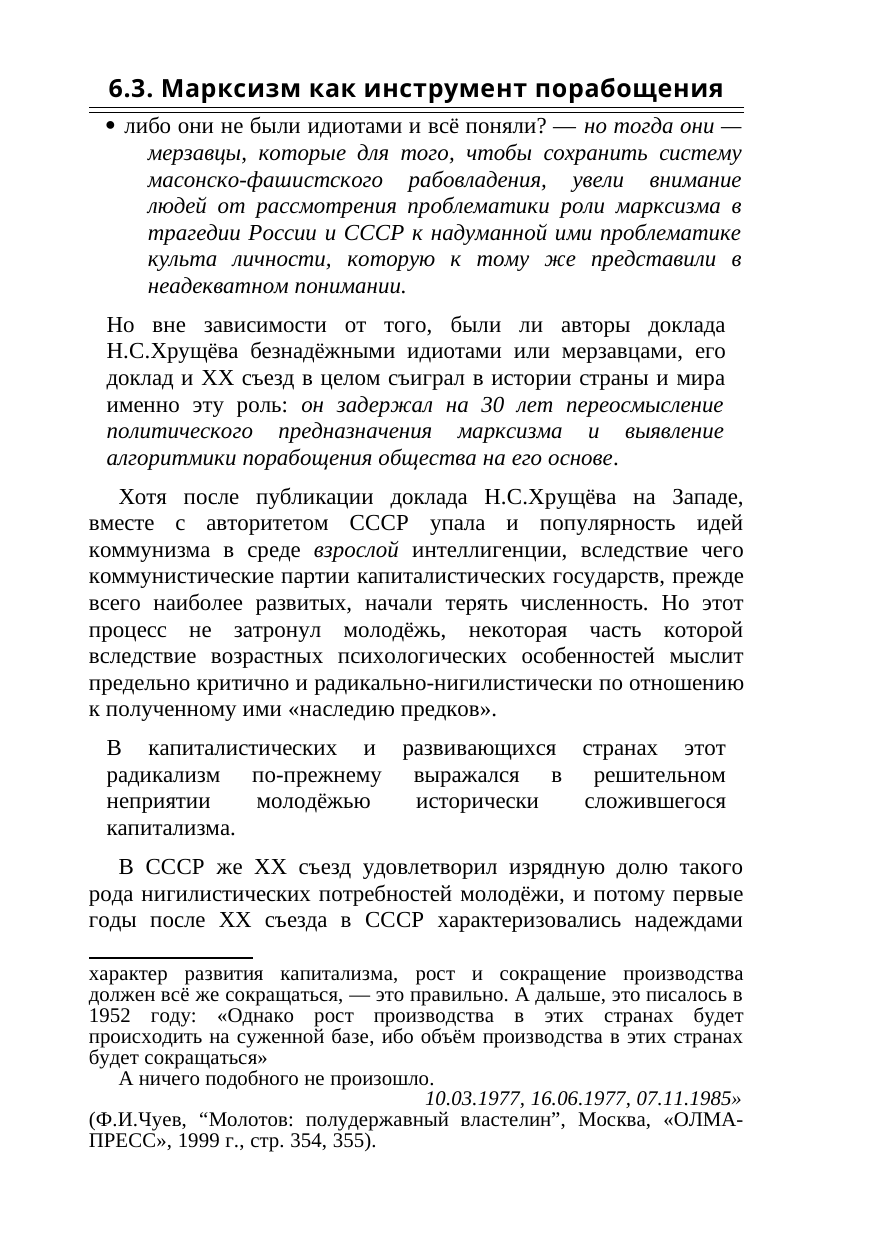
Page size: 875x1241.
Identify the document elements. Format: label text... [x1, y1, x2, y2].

list (Ф.И.Чуев, “Молотов: полудержавный властелин”, Москва, «ОЛМА-ПРЕСС», 1999 г., стр. 354, 355). [89, 1110, 744, 1152]
text В капиталистических и развивающихся странах этот радикализм по-прежнему выражался в решительном неприятии молодёжью исторически сложившегося капитализма. [106, 734, 726, 840]
list либо они не были идиотами и всё поняли? — но тогда они — мерзавцы, которые для того, чтобы сохранить систему масонско-фашистского рабовладения, увели внимание людей от рассмотрения проблематики роли марксизма в трагедии России и СССР к надуманной ими проблематике культа личности, которую к тому же представили в неадекватном понимании. [106, 113, 744, 298]
list А ничего подобного не произошло. [89, 1068, 744, 1089]
text В СССР же ХХ съезд удовлетворил изрядную долю такого рода нигилистических потребностей молодёжи, и потому первые годы после ХХ съезда в СССР характеризовались надеждами [89, 853, 744, 933]
text Но вне зависимости от того, были ли авторы доклада Н.С.Хрущёва безнадёжными идиотами или мерзавцами, его доклад и ХХ съезд в целом съиграл в истории страны и мира именно эту роль: он задержал на 30 лет переосмысление политического предназначения марксизма и выявление алгоритмики порабощения общества на его основе. [106, 311, 726, 470]
text Хотя после публикации доклада Н.С.Хрущёва на Западе, вместе с авторитетом СССР упала и популярность идей коммунизма в среде взрослой интеллигенции, вследствие чего коммунистические партии капиталистических государств, прежде всего наиболее развитых, начали терять численность. Но этот процесс не затронул молодёжь, некоторая часть которой вследствие возрастных психологических особенностей мыслит предельно критично и радикально-ниги­ли­с­тически по отношению к полученному ими «на­следию предков». [89, 483, 744, 722]
list 10.03.1977, 16.06.1977, 07.11.1985» [89, 1089, 744, 1110]
list характер развития капитализма, рост и сокращение производства должен всё же сокращаться, — это правильно. А дальше, это писалось в 1952 году: «Однако рост производства в этих странах будет происходить на суженной базе, ибо объём производства в этих странах будет сокращаться» [89, 964, 744, 1068]
